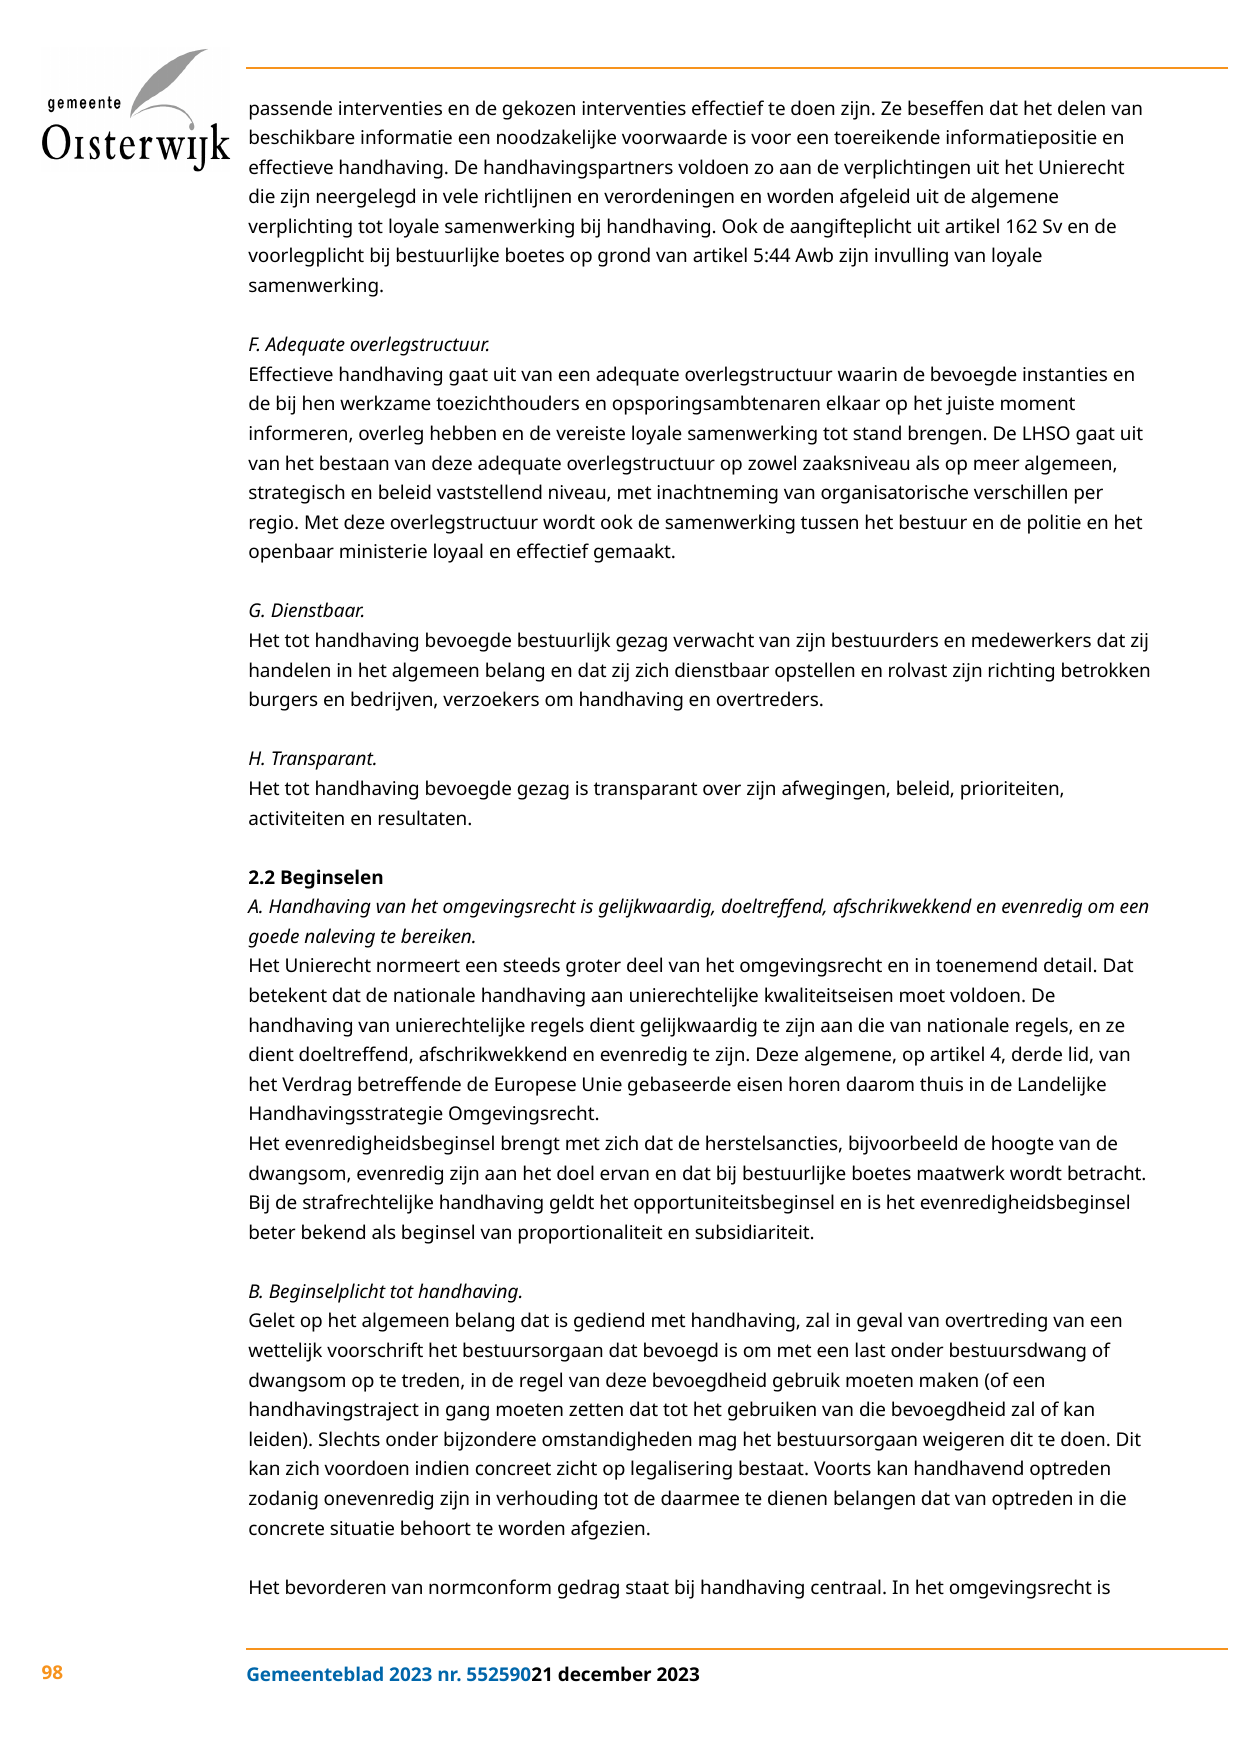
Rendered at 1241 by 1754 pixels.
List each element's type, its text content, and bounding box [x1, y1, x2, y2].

text H. Transparant. [248, 746, 1152, 771]
text F. Adequate overlegstructuur. [248, 331, 1152, 357]
text passende interventies en de gekozen interventies effectief te doen zijn. Ze beseffen dat het delen van beschikbare informatie een noodzakelijke voorwaarde is voor een toereikende informatiepositie en effectieve handhaving. De handhavingspartners voldoen zo aan de verplichtingen uit het Unierecht die zijn neergelegd in vele richtlijnen en verordeningen en worden afgeleid uit de algemene verplichting tot loyale samenwerking bij handhaving. Ook de aangifteplicht uit artikel 162 Sv en de voorlegplicht bij bestuurlijke boetes op grond van artikel 5:44 Awb zijn invulling van loyale samenwerking. [248, 95, 1152, 298]
text Effectieve handhaving gaat uit van een adequate overlegstructuur waarin de bevoegde instanties en de bij hen werkzame toezichthouders en opsporingsambtenaren elkaar op het juiste moment informeren, overleg hebben en de vereiste loyale samenwerking tot stand brengen. De LHSO gaat uit van het bestaan van deze adequate overlegstructuur op zowel zaaksniveau als op meer algemeen, strategisch en beleid vaststellend niveau, met inachtneming van organisatorische verschillen per regio. Met deze overlegstructuur wordt ook de samenwerking tussen het bestuur en de politie en het openbaar ministerie loyaal en effectief gemaakt. [248, 361, 1152, 564]
text 2.2 Beginselen [248, 864, 1152, 890]
text G. Dienstbaar. [248, 598, 1152, 623]
text B. Beginselplicht tot handhaving. [248, 1278, 1152, 1304]
picture [41, 47, 231, 172]
text Gelet op het algemeen belang dat is gediend met handhaving, zal in geval van overtreding van een wettelijk voorschrift het bestuursorgaan dat bevoegd is om met een last onder bestuursdwang of dwangsom op te treden, in de regel van deze bevoegdheid gebruik moeten maken (of een handhavingstraject in gang moeten zetten dat tot het gebruiken van die bevoegdheid zal of kan leiden). Slechts onder bijzondere omstandigheden mag het bestuursorgaan weigeren dit te doen. Dit kan zich voordoen indien concreet zicht op legalisering bestaat. Voorts kan handhavend optreden zodanig onevenredig zijn in verhouding tot de daarmee te dienen belangen dat van optreden in die concrete situatie behoort te worden afgezien. [248, 1308, 1152, 1541]
text Het Unierecht normeert een steeds groter deel van het omgevingsrecht en in toenemend detail. Dat betekent dat de nationale handhaving aan unierechtelijke kwaliteitseisen moet voldoen. De handhaving van unierechtelijke regels dient gelijkwaardig te zijn aan die van nationale regels, en ze dient doeltreffend, afschrikwekkend en evenredig te zijn. Deze algemene, op artikel 4, derde lid, van het Verdrag betreffende de Europese Unie gebaseerde eisen horen daarom thuis in de Landelijke Handhavingsstrategie Omgevingsrecht. [248, 953, 1152, 1126]
text Het tot handhaving bevoegde bestuurlijk gezag verwacht van zijn bestuurders en medewerkers dat zij handelen in het algemeen belang en dat zij zich dienstbaar opstellen en rolvast zijn richting betrokken burgers en bedrijven, verzoekers om handhaving en overtreders. [248, 627, 1152, 712]
text Het bevorderen van normconform gedrag staat bij handhaving centraal. In het omgevingsrecht is [248, 1574, 1152, 1600]
text Het evenredigheidsbeginsel brengt met zich dat de herstelsancties, bijvoorbeeld de hoogte van de dwangsom, evenredig zijn aan het doel ervan en dat bij bestuurlijke boetes maatwerk wordt betracht. Bij de strafrechtelijke handhaving geldt het opportuniteitsbeginsel en is het evenredigheidsbeginsel beter bekend als beginsel van proportionaliteit en subsidiariteit. [248, 1130, 1152, 1245]
text Het tot handhaving bevoegde gezag is transparant over zijn afwegingen, beleid, prioriteiten, activiteiten en resultaten. [248, 775, 1152, 831]
text A. Handhaving van het omgevingsrecht is gelijkwaardig, doeltreffend, afschrikwekkend en evenredig om een goede naleving te bereiken. [248, 893, 1152, 949]
